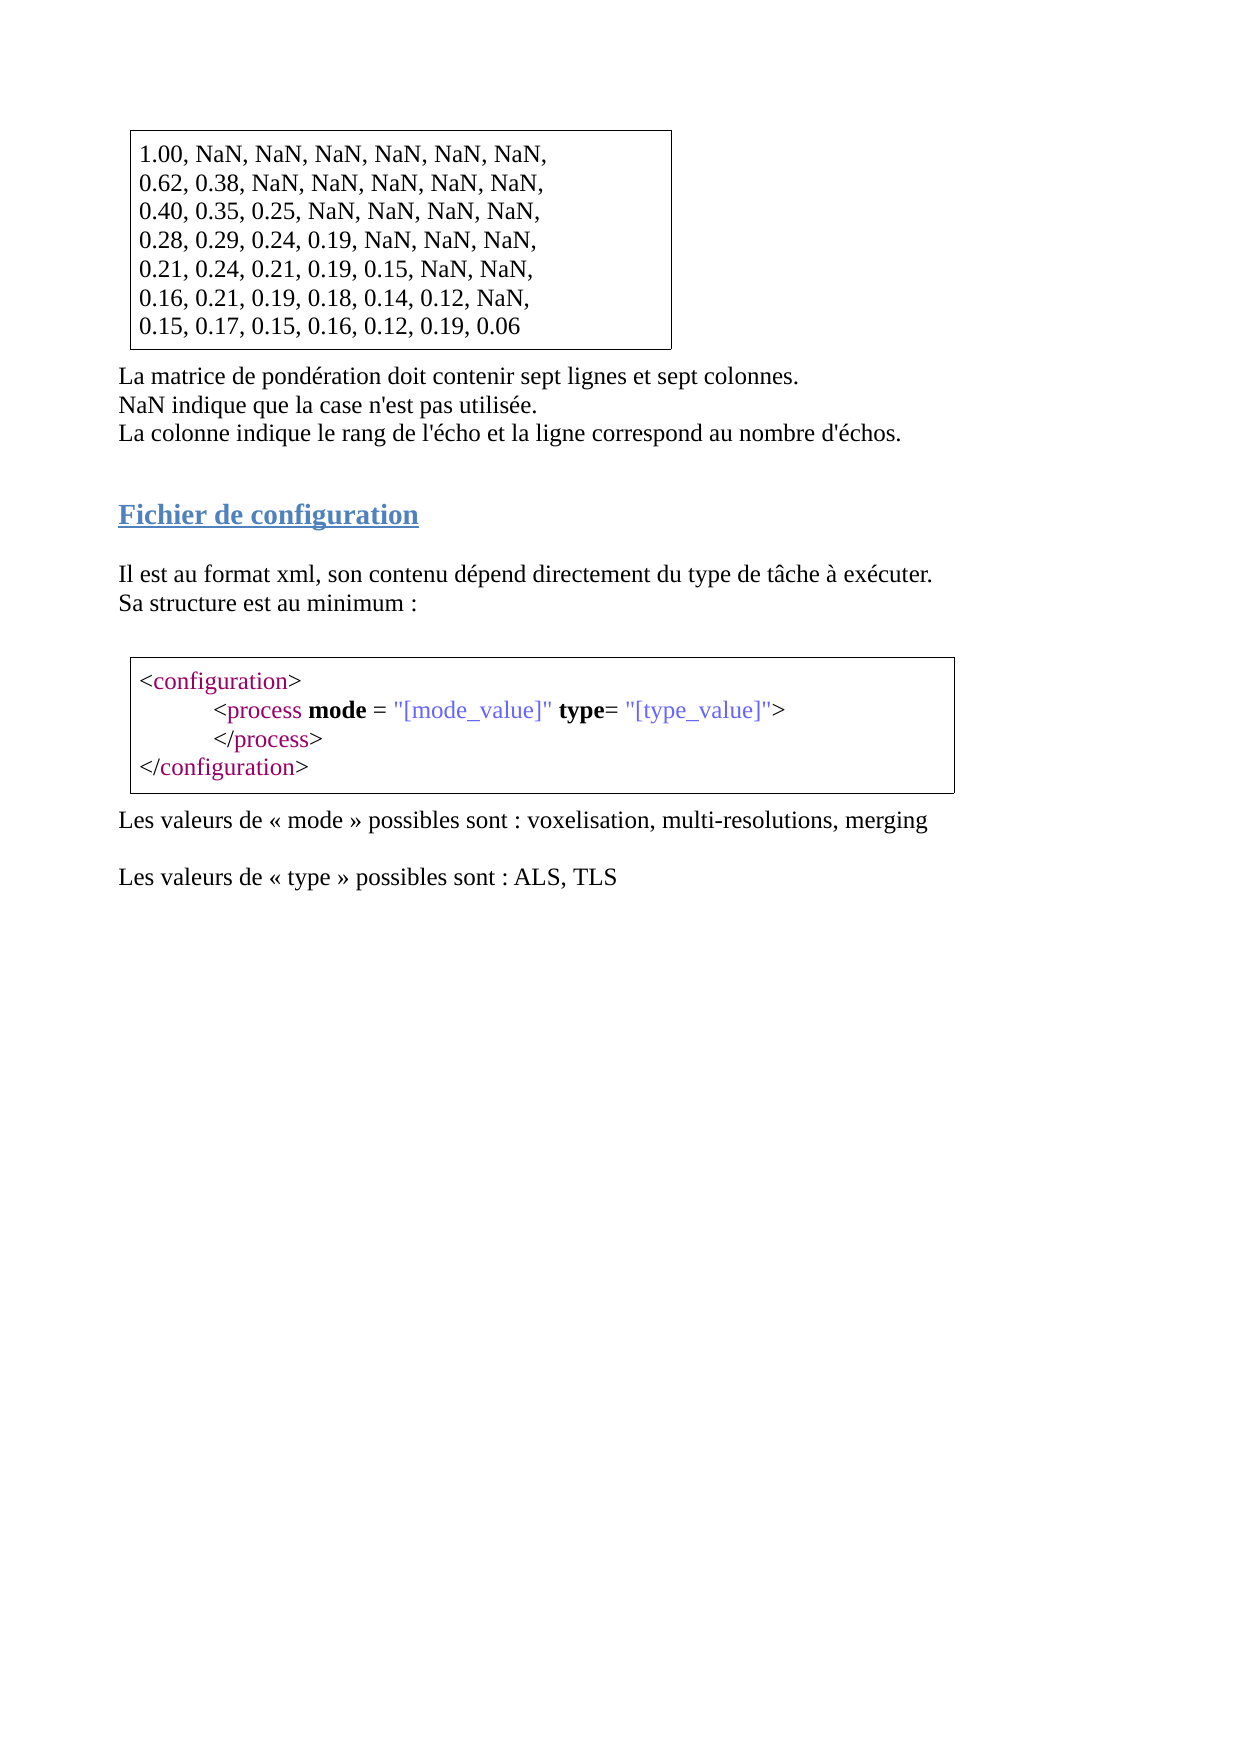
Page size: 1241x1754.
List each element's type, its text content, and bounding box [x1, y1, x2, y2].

text 0.16, 0.21, 0.19, 0.18, 0.14, 0.12, NaN, [139, 283, 662, 311]
text 0.21, 0.24, 0.21, 0.19, 0.15, NaN, NaN, [139, 254, 662, 283]
text 1.00, NaN, NaN, NaN, NaN, NaN, NaN, [139, 139, 662, 168]
text <process mode = "[mode_value]" type= "[type_value]"> [139, 695, 945, 724]
text Il est au format xml, son contenu dépend directement du type de tâche à exécuter. [118, 559, 1122, 588]
text 0.40, 0.35, 0.25, NaN, NaN, NaN, NaN, [139, 196, 662, 225]
subtitle Fichier de configuration [118, 497, 1122, 530]
text 0.62, 0.38, NaN, NaN, NaN, NaN, NaN, [139, 168, 662, 196]
text </process> [139, 724, 945, 752]
text Les valeurs de « mode » possibles sont : voxelisation, multi-resolutions, merging [118, 805, 1122, 833]
text Sa structure est au minimum : [118, 588, 1122, 617]
text La matrice de pondération doit contenir sept lignes et sept colonnes. [118, 361, 1122, 390]
text La colonne indique le rang de l'écho et la ligne correspond au nombre d'échos. [118, 418, 1122, 447]
text 0.28, 0.29, 0.24, 0.19, NaN, NaN, NaN, [139, 225, 662, 254]
text <configuration> [139, 666, 945, 695]
text </configuration> [139, 752, 945, 781]
text 0.15, 0.17, 0.15, 0.16, 0.12, 0.19, 0.06 [139, 311, 662, 340]
text Les valeurs de « type » possibles sont : ALS, TLS [118, 862, 1122, 891]
text NaN indique que la case n'est pas utilisée. [118, 390, 1122, 418]
